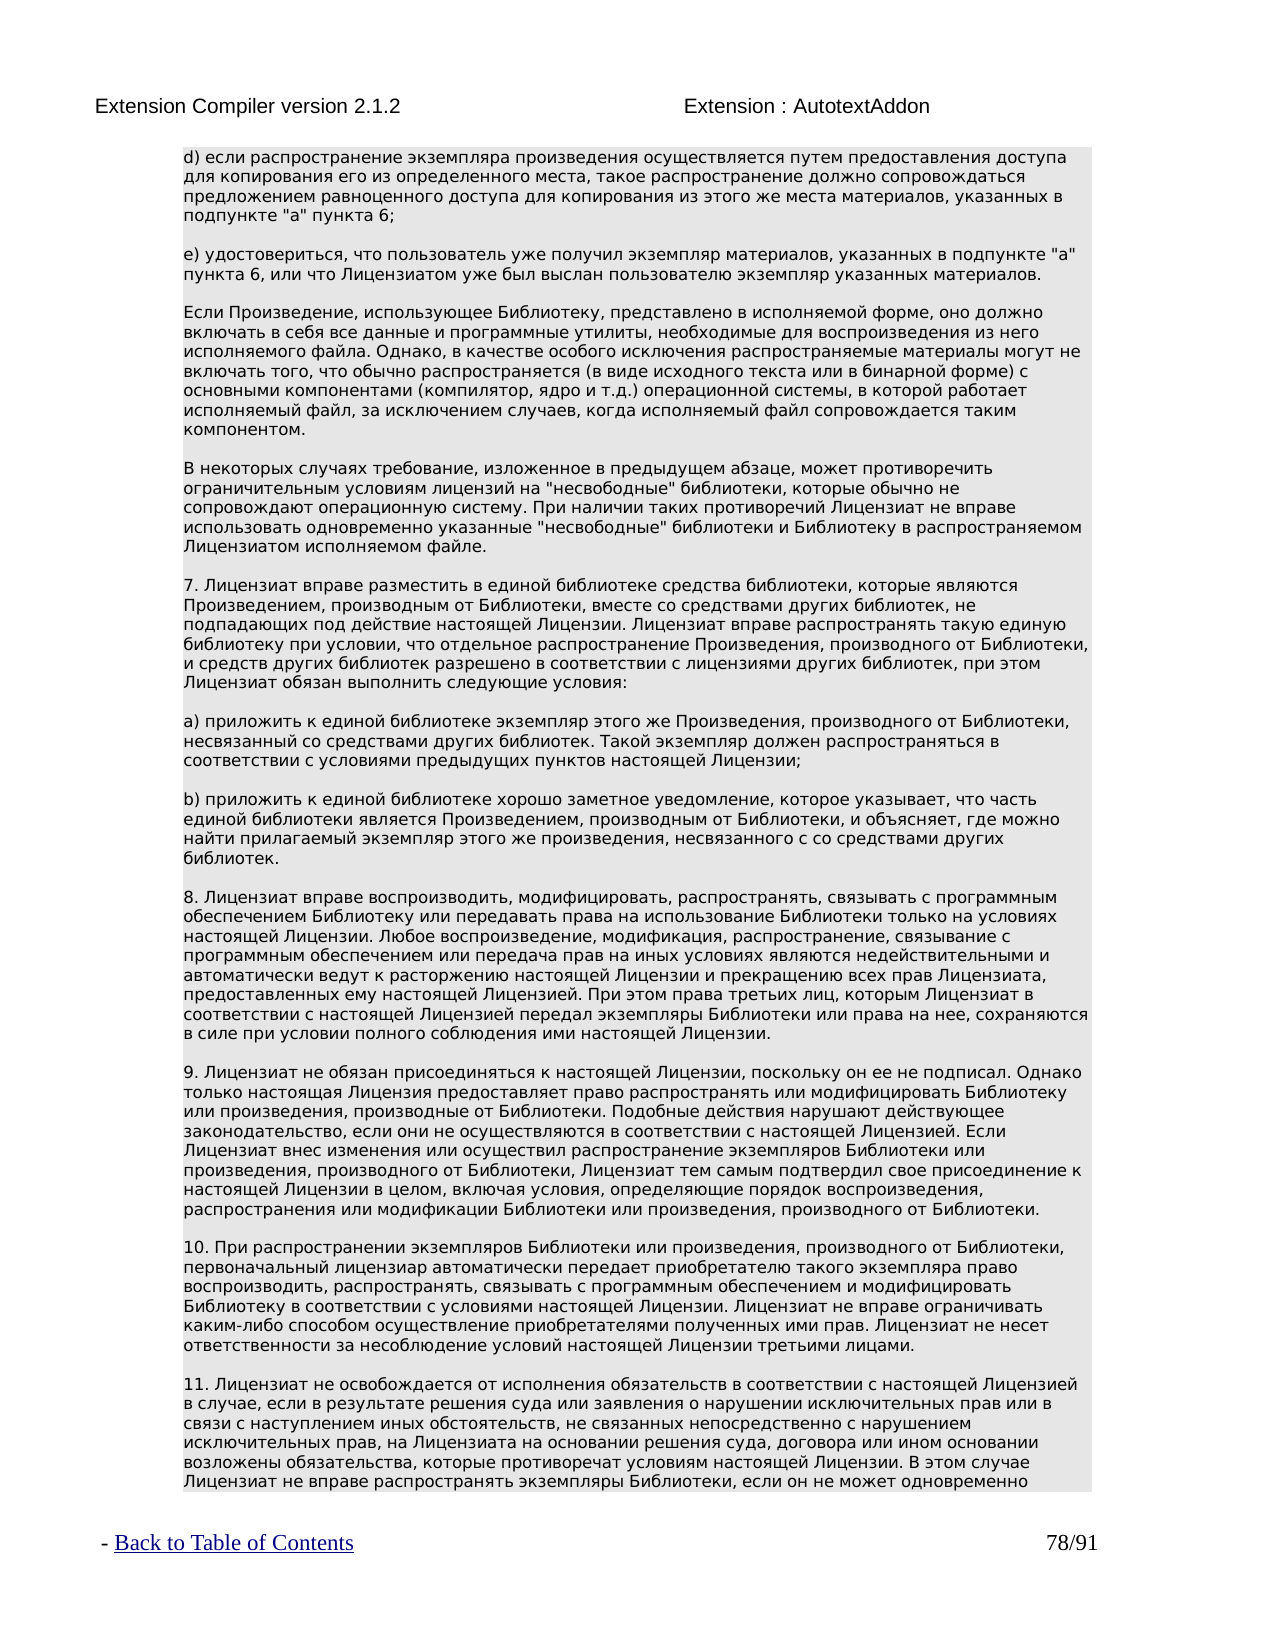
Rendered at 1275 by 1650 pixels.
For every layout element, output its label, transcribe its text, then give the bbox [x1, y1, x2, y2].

text 10. При распространении экземпляров Библиотеки или произведения, производного от Библиотеки, первоначальный лицензиар автоматически передает приобретателю такого экземпляра право воспроизводить, распространять, связывать с программным обеспечением и модифицировать Библиотеку в соответствии с условиями настоящей Лицензии. Лицензиат не вправе ограничивать каким-либо способом осуществление приобретателями полученных ими прав. Лицензиат не несет ответственности за несоблюдение условий настоящей Лицензии третьими лицами. [183, 1238, 1092, 1355]
text 7. Лицензиат вправе разместить в единой библиотеке средства библиотеки, которые являются Произведением, производным от Библиотеки, вместе со средствами других библиотек, не подпадающих под действие настоящей Лицензии. Лицензиат вправе распространять такую единую библиотеку при условии, что отдельное распространение Произведения, производного от Библиотеки, и средств других библиотек разрешено в соответствии с лицензиями других библиотек, при этом Лицензиат обязан выполнить следующие условия: [183, 576, 1092, 693]
text b) приложить к единой библиотеке хорошо заметное уведомление, которое указывает, что часть единой библиотеки является Произведением, производным от Библиотеки, и объясняет, где можно найти прилагаемый экземпляр этого же произведения, несвязанного с со средствами других библиотек. [183, 790, 1092, 868]
text 8. Лицензиат вправе воспроизводить, модифицировать, распространять, связывать с программным обеспечением Библиотеку или передавать права на использование Библиотеки только на условиях настоящей Лицензии. Любое воспроизведение, модификация, распространение, связывание с программным обеспечением или передача прав на иных условиях являются недействительными и автоматически ведут к расторжению настоящей Лицензии и прекращению всех прав Лицензиата, предоставленных ему настоящей Лицензией. При этом права третьих лиц, которым Лицензиат в соответствии с настоящей Лицензией передал экземпляры Библиотеки или права на нее, сохраняются в силе при условии полного соблюдения ими настоящей Лицензии. [183, 888, 1092, 1043]
text В некоторых случаях требование, изложенное в предыдущем абзаце, может противоречить ограничительным условиям лицензий на "неcвободные" библиотеки, которые обычно не сопровождают операционную систему. При наличии таких противоречий Лицензиат не вправе использовать одновременно указанные "несвободные" библиотеки и Библиотеку в распространяемом Лицензиатом исполняемом файле. [183, 459, 1092, 557]
text а) приложить к единой библиотеке экземпляр этого же Произведения, производного от Библиотеки, несвязанный со средствами других библиотек. Такой экземпляр должен распространяться в соответствии с условиями предыдущих пунктов настоящей Лицензии; [183, 712, 1092, 771]
text Если Произведение, использующее Библиотеку, представлено в исполняемой форме, оно должно включать в себя все данные и программные утилиты, необходимые для воспроизведения из него исполняемого файла. Однако, в качестве особого исключения распространяемые материалы могут не включать того, что обычно распространяется (в виде исходного текста или в бинарной форме) с основными компонентами (компилятор, ядро и т.д.) операционной системы, в которой работает исполняемый файл, за исключением случаев, когда исполняемый файл сопровождается таким компонентом. [183, 303, 1092, 440]
text 9. Лицензиат не обязан присоединяться к настоящей Лицензии, поскольку он ее не подписал. Однако только настоящая Лицензия предоставляет право распространять или модифицировать Библиотеку или произведения, производные от Библиотеки. Подобные действия нарушают действующее законодательство, если они не осуществляются в соответствии с настоящей Лицензией. Если Лицензиат внес изменения или осуществил распространение экземпляров Библиотеки или произведения, производного от Библиотеки, Лицензиат тем самым подтвердил свое присоединение к настоящей Лицензии в целом, включая условия, определяющие порядок воспроизведения, распространения или модификации Библиотеки или произведения, производного от Библиотеки. [183, 1063, 1092, 1219]
text e) удостовериться, что пользователь уже получил экземпляр материалов, указанных в подпункте "а" пункта 6, или что Лицензиатом уже был выслан пользователю экземпляр указанных материалов. [183, 245, 1092, 284]
text d) если распространение экземпляра произведения осуществляется путем предоставления доступа для копирования его из определенного места, такое распространение должно сопровождаться предложением равноценного доступа для копирования из этого же места материалов, указанных в подпункте "а" пункта 6; [183, 147, 1092, 225]
text 11. Лицензиат не освобождается от исполнения обязательств в соответствии с настоящей Лицензией в случае, если в результате решения суда или заявления о нарушении исключительных прав или в связи с наступлением иных обстоятельств, не связанных непосредственно с нарушением исключительных прав, на Лицензиата на основании решения суда, договора или ином основании возложены обязательства, которые противоречат условиям настоящей Лицензии. В этом случае Лицензиат не вправе распространять экземпляры Библиотеки, если он не может одновременно [183, 1375, 1092, 1492]
